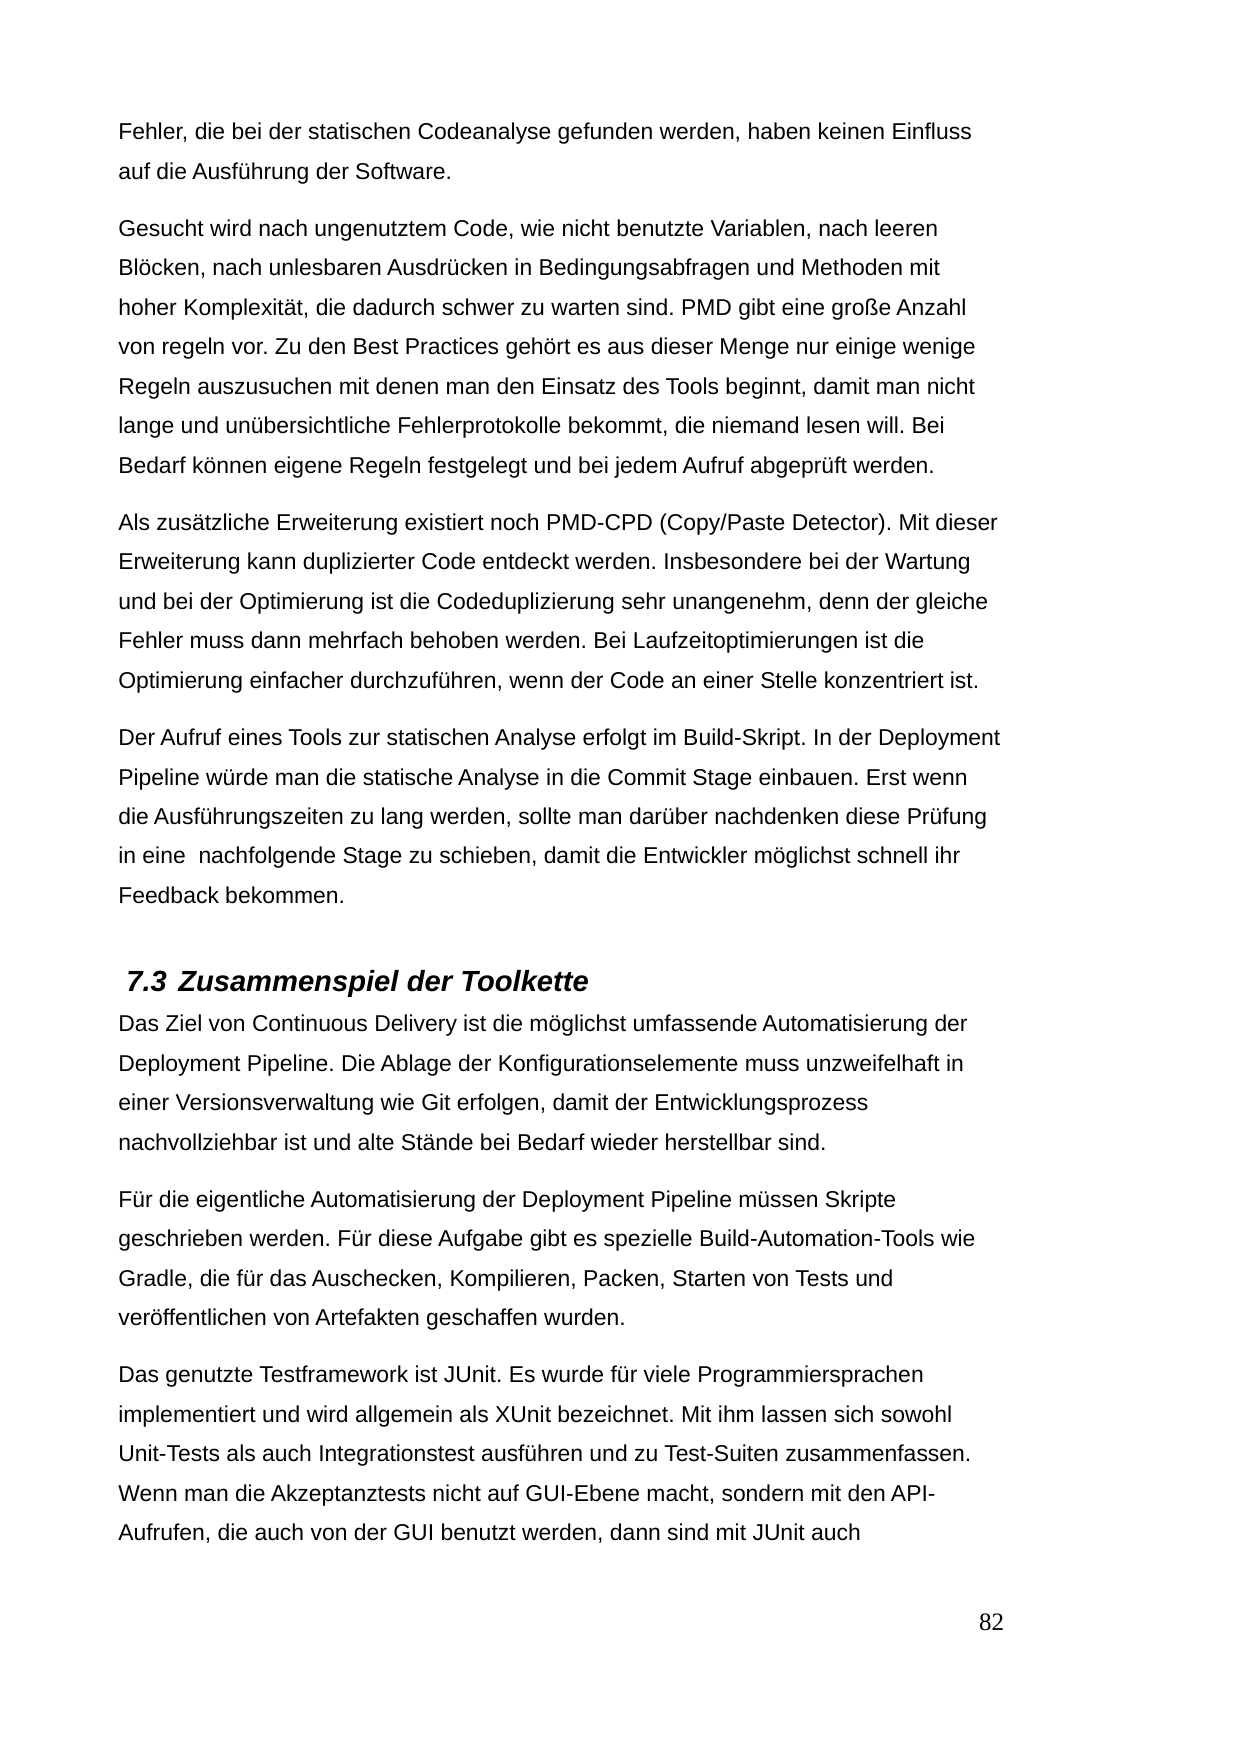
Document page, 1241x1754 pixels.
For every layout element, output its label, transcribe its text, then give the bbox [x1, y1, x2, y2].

text Fehler, die bei der statischen Codeanalyse gefunden werden, haben keinen Einfluss auf die Ausführung der Software. [118, 118, 1004, 184]
text Das Ziel von Continuous Delivery ist die möglichst umfassende Automatisierung der Deployment Pipeline. Die Ablage der Konfigurationselemente muss unzweifelhaft in einer Versionsverwaltung wie Git erfolgen, damit der Entwicklungsprozess nachvollziehbar ist und alte Stände bei Bedarf wieder herstellbar sind. [118, 1010, 1004, 1155]
subtitle Zusammenspiel der Toolkette [118, 964, 1004, 998]
text Als zusätzliche Erweiterung existiert noch PMD-CPD (Copy/Paste Detector). Mit dieser Erweiterung kann duplizierter Code entdeckt werden. Insbesondere bei der Wartung und bei der Optimierung ist die Codeduplizierung sehr unangenehm, denn der gleiche Fehler muss dann mehrfach behoben werden. Bei Laufzeitoptimierungen ist die Optimierung einfacher durchzuführen, wenn der Code an einer Stelle konzentriert ist. [118, 509, 1004, 693]
text Das genutzte Testframework ist JUnit. Es wurde für viele Programmiersprachen implementiert und wird allgemein als XUnit bezeichnet. Mit ihm lassen sich sowohl Unit-Tests als auch Integrationstest ausführen und zu Test-Suiten zusammenfassen. Wenn man die Akzeptanztests nicht auf GUI-Ebene macht, sondern mit den API-Aufrufen, die auch von der GUI benutzt werden, dann sind mit JUnit auch [118, 1361, 1004, 1546]
text Gesucht wird nach ungenutztem Code, wie nicht benutzte Variablen, nach leeren Blöcken, nach unlesbaren Ausdrücken in Bedingungsabfragen und Methoden mit hoher Komplexität, die dadurch schwer zu warten sind. PMD gibt eine große Anzahl von regeln vor. Zu den Best Practices gehört es aus dieser Menge nur einige wenige Regeln auszusuchen mit denen man den Einsatz des Tools beginnt, damit man nicht lange und unübersichtliche Fehlerprotokolle bekommt, die niemand lesen will. Bei Bedarf können eigene Regeln festgelegt und bei jedem Aufruf abgeprüft werden. [118, 215, 1004, 478]
text Der Aufruf eines Tools zur statischen Analyse erfolgt im Build-Skript. In der Deployment Pipeline würde man die statische Analyse in die Commit Stage einbauen. Erst wenn die Ausführungszeiten zu lang werden, sollte man darüber nachdenken diese Prüfung in eine nachfolgende Stage zu schieben, damit die Entwickler möglichst schnell ihr Feedback bekommen. [118, 724, 1004, 908]
text Für die eigentliche Automatisierung der Deployment Pipeline müssen Skripte geschrieben werden. Für diese Aufgabe gibt es spezielle Build-Automation-Tools wie Gradle, die für das Auschecken, Kompilieren, Packen, Starten von Tests und veröffentlichen von Artefakten geschaffen wurden. [118, 1186, 1004, 1331]
